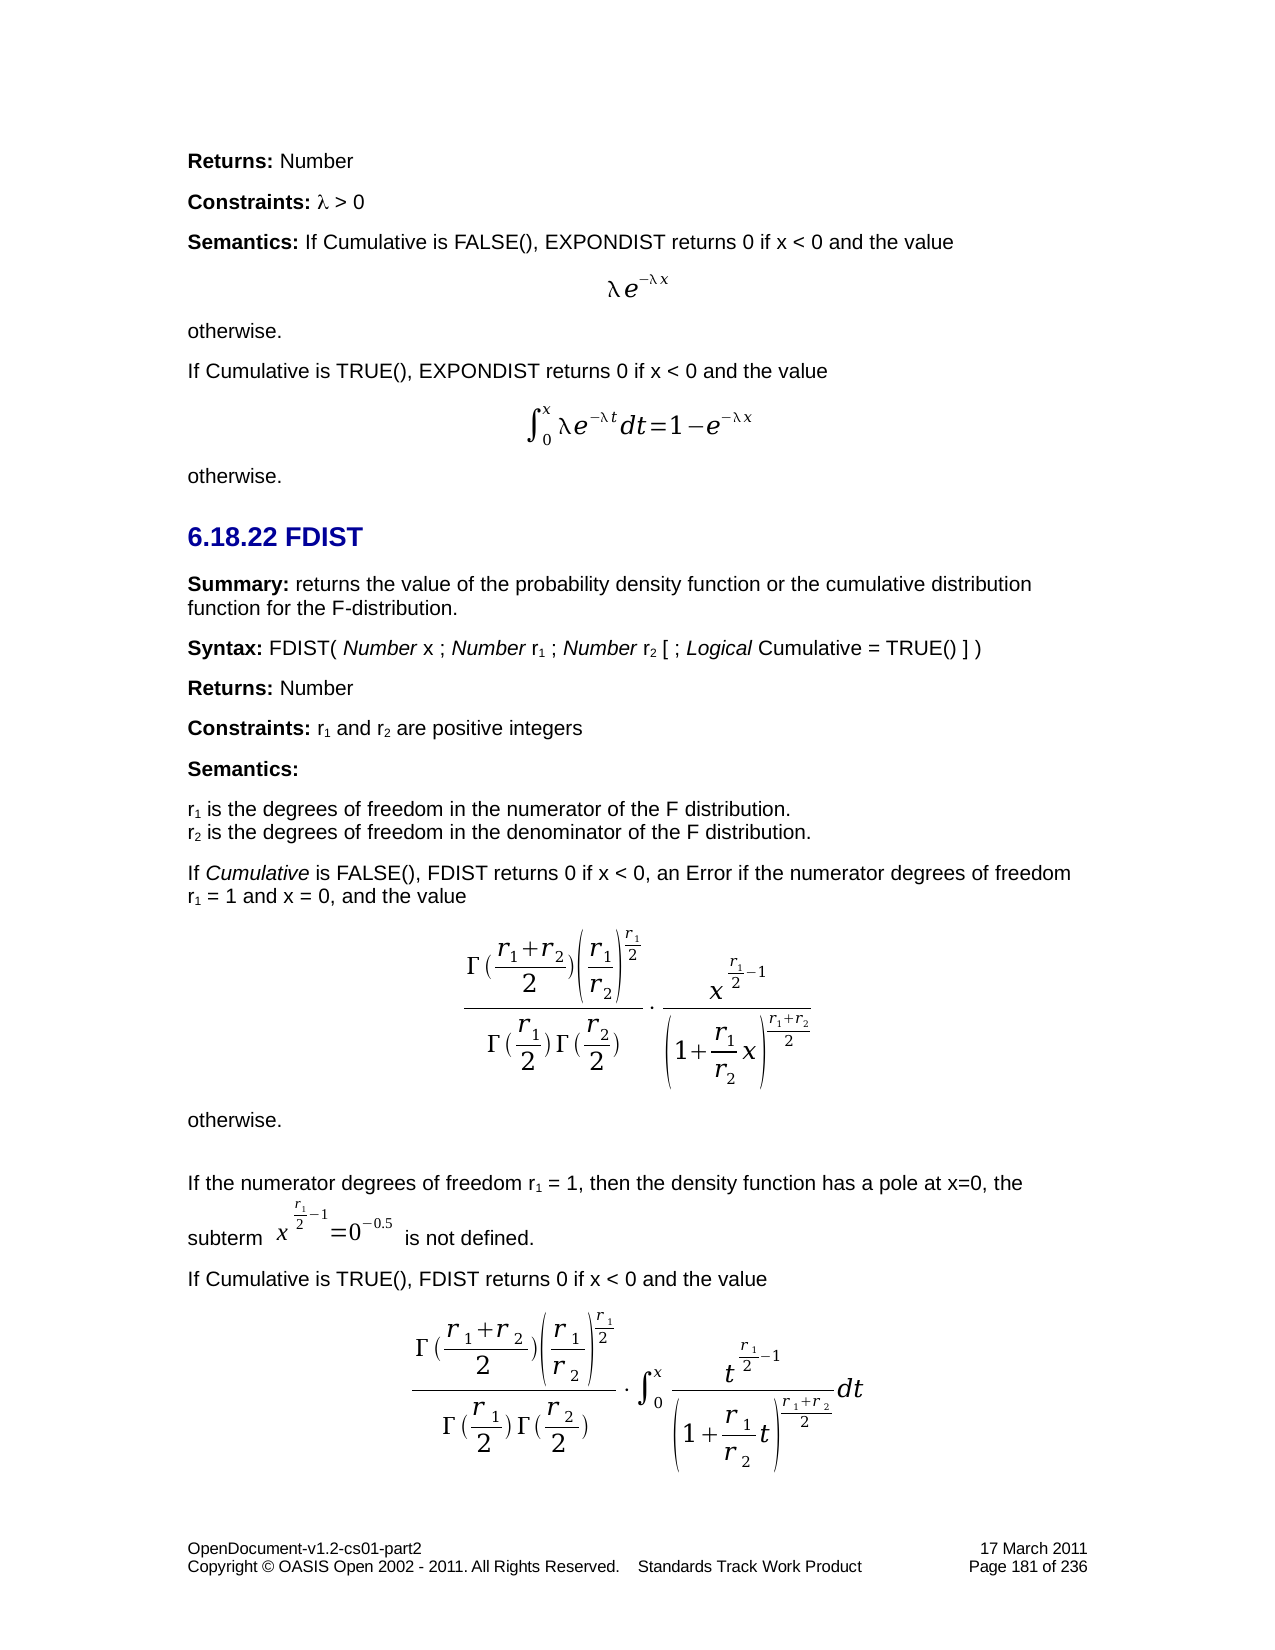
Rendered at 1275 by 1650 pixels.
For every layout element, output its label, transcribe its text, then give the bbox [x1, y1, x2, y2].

text otherwise. [187, 320, 1088, 343]
text Semantics: If Cumulative is FALSE(), EXPONDIST returns 0 if x < 0 and the value [187, 230, 1088, 254]
text Syntax: FDIST( Number x ; Number r1 ; Number r2 [ ; Logical Cumulative = TRUE() ] ) [187, 636, 1088, 660]
text Semantics: [187, 757, 1088, 781]
text otherwise. [187, 1108, 1088, 1132]
text If Cumulative is TRUE(), FDIST returns 0 if x < 0 and the value [187, 1267, 1088, 1291]
text Constraints: r1 and r2 are positive integers [187, 717, 1088, 740]
text If Cumulative is FALSE(), FDIST returns 0 if x < 0, an Error if the numerator degrees of freedom r1 = 1 and x = 0, and the value [187, 861, 1088, 908]
text Constraints: l > 0 [187, 190, 1088, 214]
text otherwise. [187, 465, 1088, 488]
text Returns: Number [187, 150, 1088, 173]
text If the numerator degrees of freedom r1 = 1, then the density function has a pole at x=0, the subterm is not defined. [187, 1148, 1088, 1250]
text r1 is the degrees of freedom in the numerator of the F distribution. r2 is the degrees of freedom in the denominator of the F distribution. [187, 797, 1088, 844]
text Returns: Number [187, 677, 1088, 700]
text Summary: returns the value of the probability density function or the cumulative distribution function for the F-distribution. [187, 573, 1088, 620]
text If Cumulative is TRUE(), EXPONDIST returns 0 if x < 0 and the value [187, 360, 1088, 383]
subtitle FDIST [187, 522, 1088, 552]
